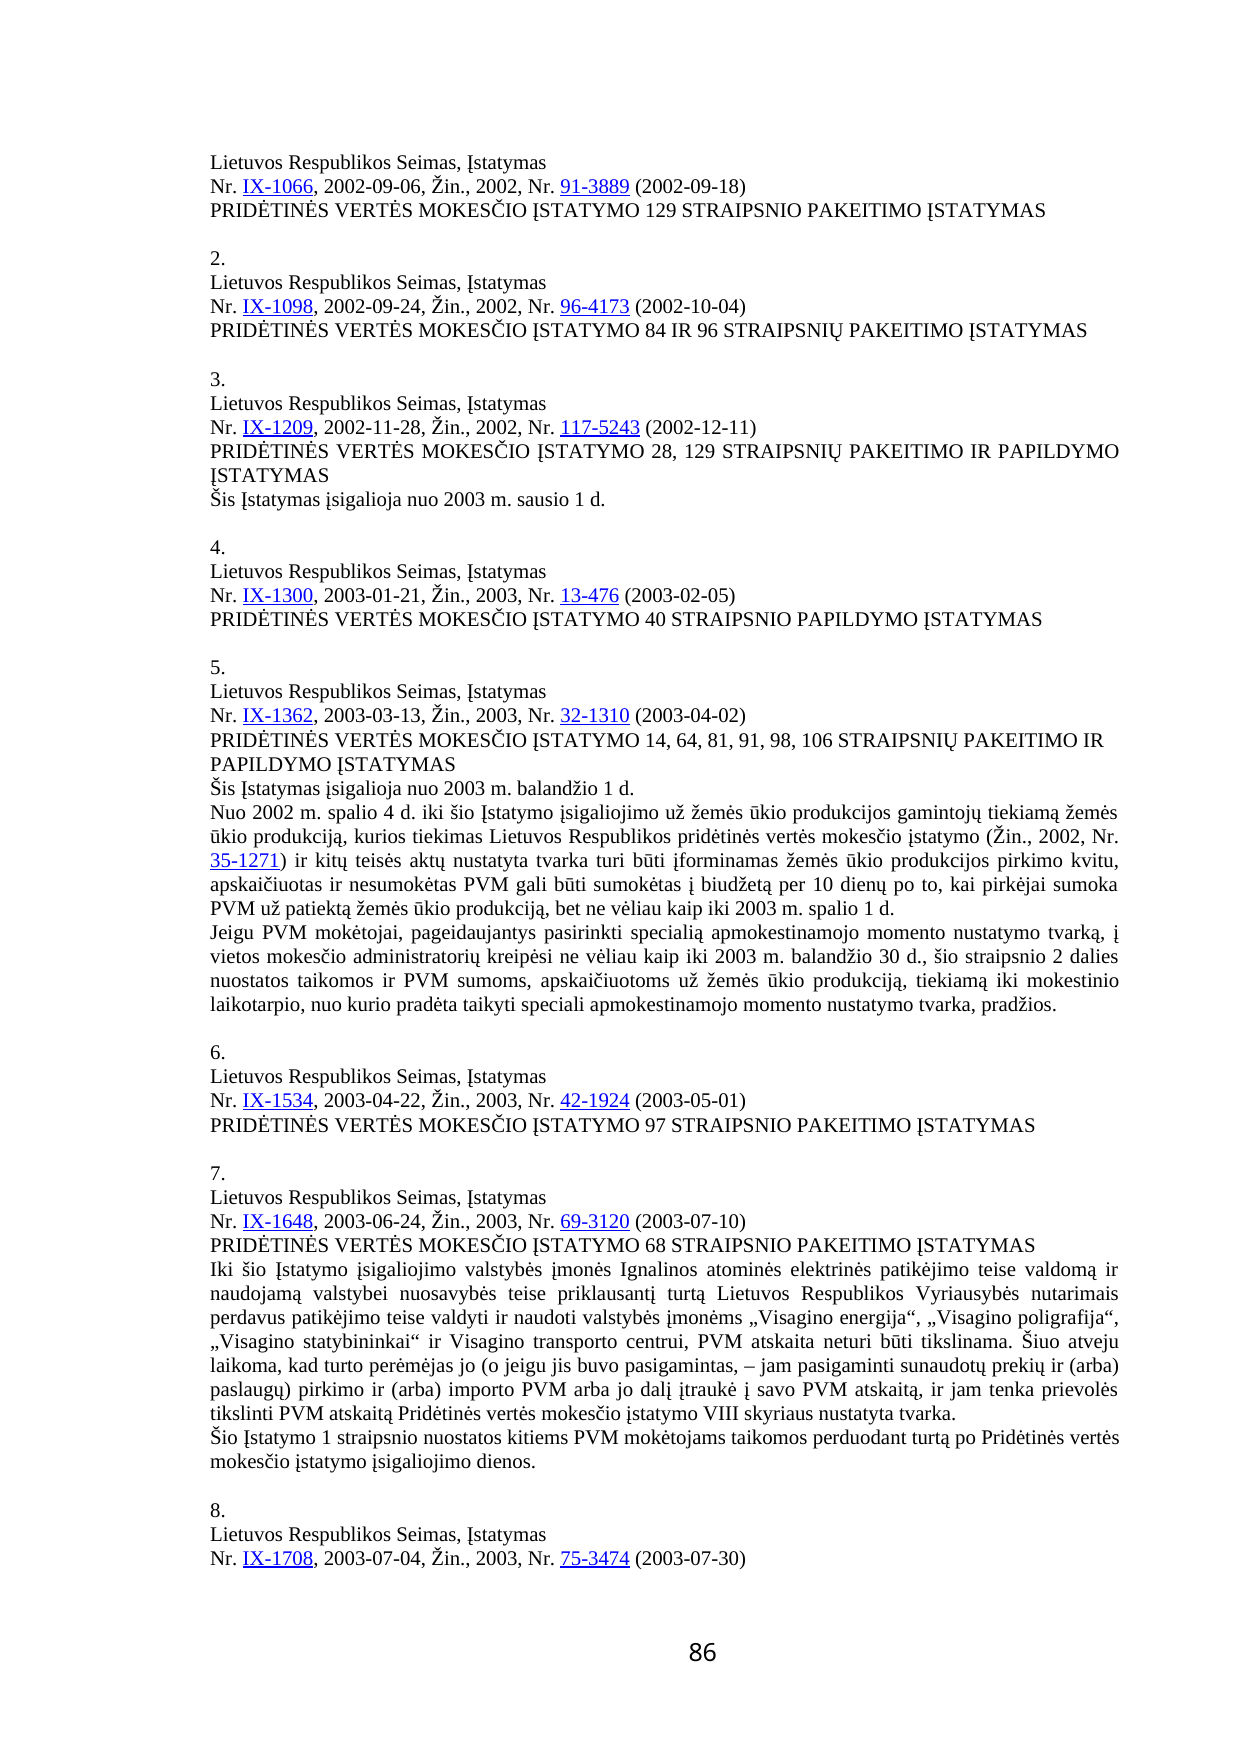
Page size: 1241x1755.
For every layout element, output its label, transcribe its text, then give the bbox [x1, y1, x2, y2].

text 7. [210, 1161, 1120, 1185]
text 8. [210, 1497, 1120, 1522]
text Nr. IX-1300, 2003-01-21, Žin., 2003, Nr. 13-476 (2003-02-05) [210, 583, 1120, 607]
text Nr. IX-1209, 2002-11-28, Žin., 2002, Nr. 117-5243 (2002-12-11) [210, 415, 1120, 439]
text Jeigu PVM mokėtojai, pageidaujantys pasirinkti specialią apmokestinamojo momento nustatymo tvarką, į vietos mokesčio administratorių kreipėsi ne vėliau kaip iki 2003 m. balandžio 30 d., šio straipsnio 2 dalies nuostatos taikomos ir PVM sumoms, apskaičiuotoms už žemės ūkio produkciją, tiekiamą iki mokestinio laikotarpio, nuo kurio pradėta taikyti speciali apmokestinamojo momento nustatymo tvarka, pradžios. [210, 920, 1120, 1016]
text Lietuvos Respublikos Seimas, Įstatymas [210, 1185, 1120, 1209]
text Nr. IX-1534, 2003-04-22, Žin., 2003, Nr. 42-1924 (2003-05-01) [210, 1088, 1120, 1112]
text 6. [210, 1040, 1120, 1064]
text Lietuvos Respublikos Seimas, Įstatymas [210, 270, 1120, 294]
text 3. [210, 367, 1120, 391]
text PRIDĖTINĖS VERTĖS MOKESČIO ĮSTATYMO 40 STRAIPSNIO PAPILDYMO ĮSTATYMAS [210, 607, 1120, 631]
text Šio Įstatymo 1 straipsnio nuostatos kitiems PVM mokėtojams taikomos perduodant turtą po Pridėtinės vertės mokesčio įstatymo įsigaliojimo dienos. [210, 1425, 1120, 1473]
text 2. [210, 246, 1120, 270]
text Lietuvos Respublikos Seimas, Įstatymas [210, 559, 1120, 583]
text Nr. IX-1098, 2002-09-24, Žin., 2002, Nr. 96-4173 (2002-10-04) [210, 294, 1120, 318]
text Šis Įstatymas įsigalioja nuo 2003 m. sausio 1 d. [210, 487, 1120, 511]
text Lietuvos Respublikos Seimas, Įstatymas [210, 150, 1120, 174]
text PRIDĖTINĖS VERTĖS MOKESČIO ĮSTATYMO 14, 64, 81, 91, 98, 106 STRAIPSNIŲ PAKEITIMO IR PAPILDYMO ĮSTATYMAS [210, 727, 1120, 776]
text PRIDĖTINĖS VERTĖS MOKESČIO ĮSTATYMO 28, 129 STRAIPSNIŲ PAKEITIMO IR PAPILDYMO ĮSTATYMAS [210, 439, 1120, 487]
text PRIDĖTINĖS VERTĖS MOKESČIO ĮSTATYMO 68 STRAIPSNIO PAKEITIMO ĮSTATYMAS [210, 1233, 1120, 1257]
text Lietuvos Respublikos Seimas, Įstatymas [210, 679, 1120, 703]
text PRIDĖTINĖS VERTĖS MOKESČIO ĮSTATYMO 129 STRAIPSNIO PAKEITIMO ĮSTATYMAS [210, 198, 1120, 222]
text Nr. IX-1648, 2003-06-24, Žin., 2003, Nr. 69-3120 (2003-07-10) [210, 1209, 1120, 1233]
text Nr. IX-1708, 2003-07-04, Žin., 2003, Nr. 75-3474 (2003-07-30) [210, 1546, 1120, 1570]
text Šis Įstatymas įsigalioja nuo 2003 m. balandžio 1 d. [210, 776, 1120, 800]
text 5. [210, 655, 1120, 679]
text 4. [210, 535, 1120, 559]
text Nr. IX-1066, 2002-09-06, Žin., 2002, Nr. 91-3889 (2002-09-18) [210, 174, 1120, 198]
text Lietuvos Respublikos Seimas, Įstatymas [210, 391, 1120, 415]
text Iki šio Įstatymo įsigaliojimo valstybės įmonės Ignalinos atominės elektrinės patikėjimo teise valdomą ir naudojamą valstybei nuosavybės teise priklausantį turtą Lietuvos Respublikos Vyriausybės nutarimais perdavus patikėjimo teise valdyti ir naudoti valstybės įmonėms „Visagino energija“, „Visagino poligrafija“, „Visagino statybininkai“ ir Visagino transporto centrui, PVM atskaita neturi būti tikslinama. Šiuo atveju laikoma, kad turto perėmėjas jo (o jeigu jis buvo pasigamintas, – jam pasigaminti sunaudotų prekių ir (arba) paslaugų) pirkimo ir (arba) importo PVM arba jo dalį įtraukė į savo PVM atskaitą, ir jam tenka prievolės tikslinti PVM atskaitą Pridėtinės vertės mokesčio įstatymo VIII skyriaus nustatyta tvarka. [210, 1257, 1120, 1425]
text Nuo 2002 m. spalio 4 d. iki šio Įstatymo įsigaliojimo už žemės ūkio produkcijos gamintojų tiekiamą žemės ūkio produkciją, kurios tiekimas Lietuvos Respublikos pridėtinės vertės mokesčio įstatymo (Žin., 2002, Nr. 35-1271) ir kitų teisės aktų nustatyta tvarka turi būti įforminamas žemės ūkio produkcijos pirkimo kvitu, apskaičiuotas ir nesumokėtas PVM gali būti sumokėtas į biudžetą per 10 dienų po to, kai pirkėjai sumoka PVM už patiektą žemės ūkio produkciją, bet ne vėliau kaip iki 2003 m. spalio 1 d. [210, 800, 1120, 920]
text PRIDĖTINĖS VERTĖS MOKESČIO ĮSTATYMO 84 IR 96 STRAIPSNIŲ PAKEITIMO ĮSTATYMAS [210, 318, 1120, 342]
text PRIDĖTINĖS VERTĖS MOKESČIO ĮSTATYMO 97 STRAIPSNIO PAKEITIMO ĮSTATYMAS [210, 1112, 1120, 1137]
text Nr. IX-1362, 2003-03-13, Žin., 2003, Nr. 32-1310 (2003-04-02) [210, 703, 1120, 727]
text Lietuvos Respublikos Seimas, Įstatymas [210, 1064, 1120, 1088]
text Lietuvos Respublikos Seimas, Įstatymas [210, 1522, 1120, 1546]
